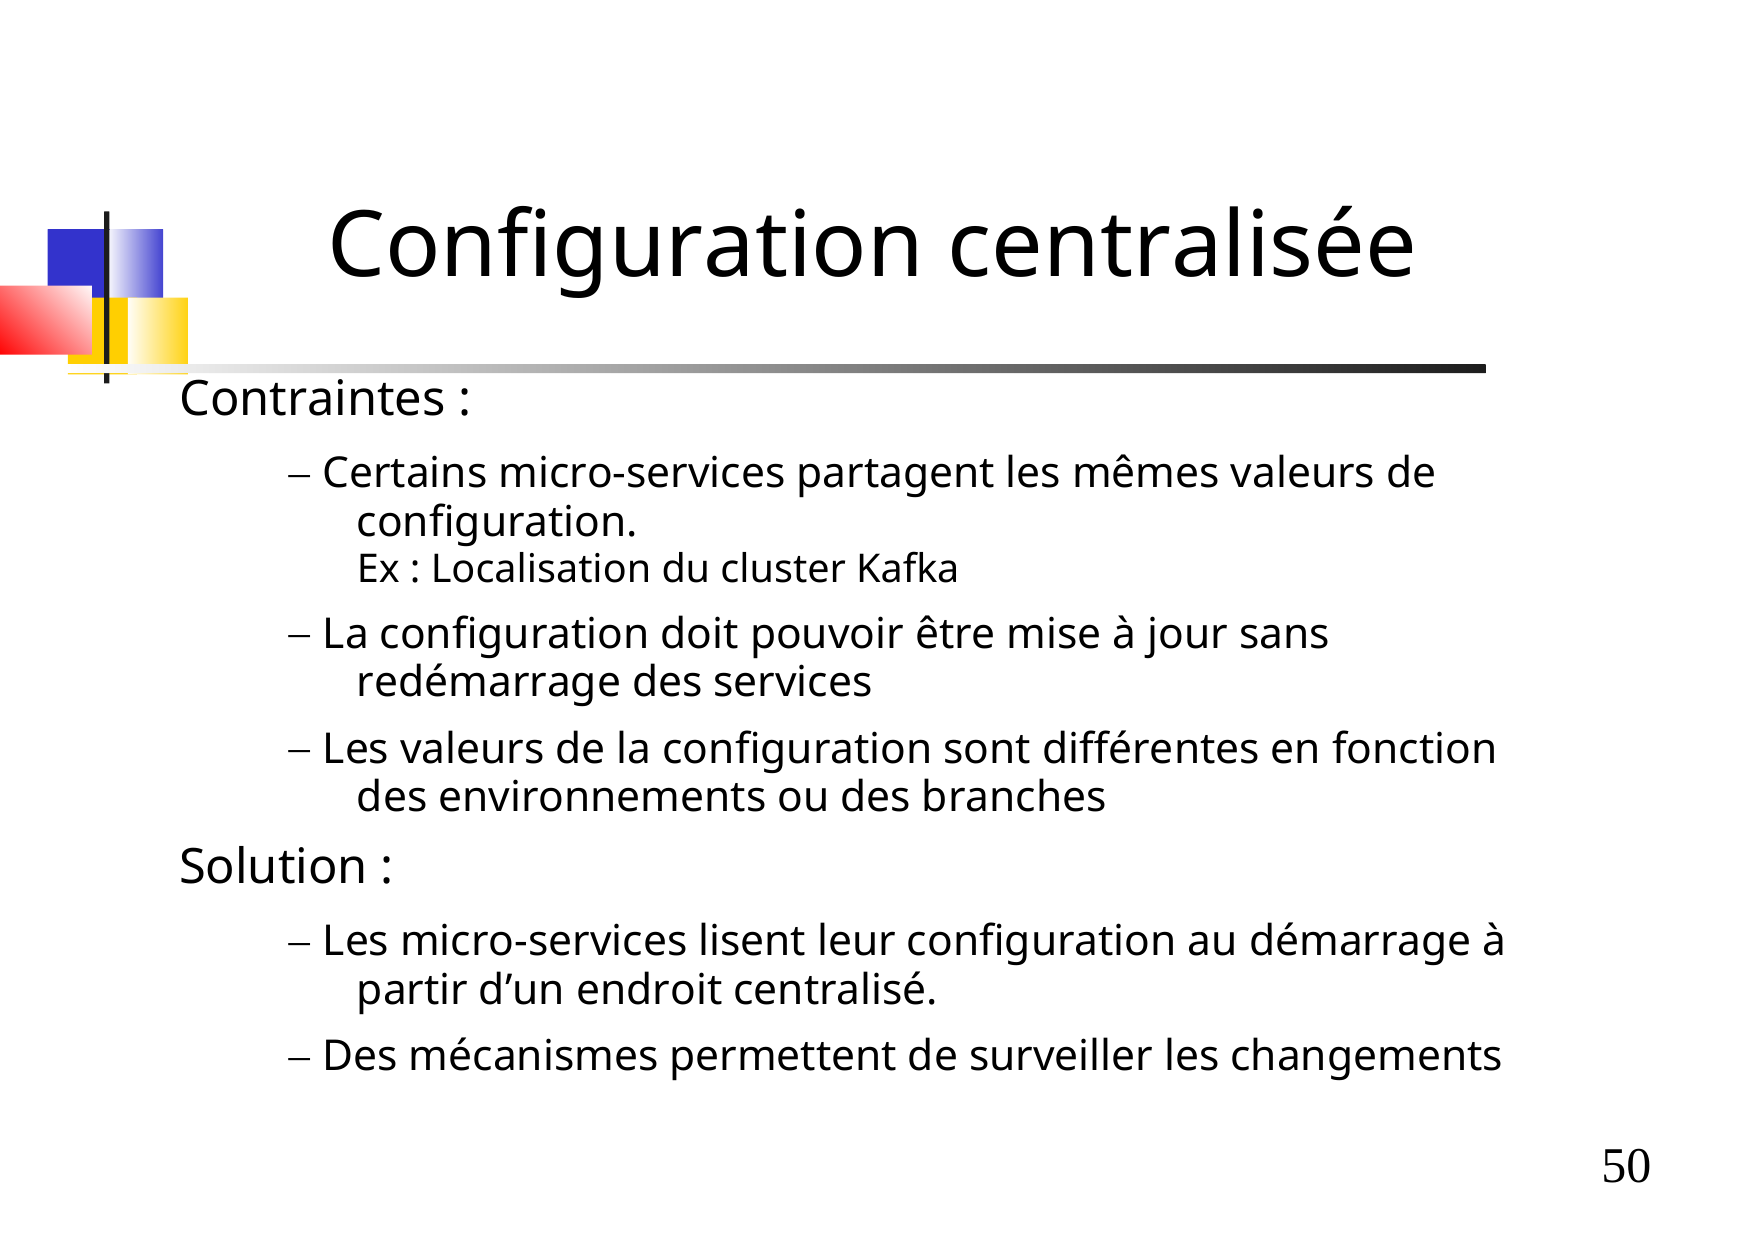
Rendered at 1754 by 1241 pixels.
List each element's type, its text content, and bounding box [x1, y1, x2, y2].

title Configuration centralisée [179, 139, 1567, 351]
list Contraintes : Certains micro-services partagent les mêmes valeurs de configuration. Ex : Localisation du cluster Kafka La configuration doit pouvoir être mise à jour sans redémarrage des services Les valeurs de la configuration sont différentes en fonction des environnements ou des branches Solution : Les micro-services lisent leur configuration au démarrage à partir d’un endroit centralisé. Des mécanismes permettent de surveiller les changements [179, 371, 1567, 1091]
